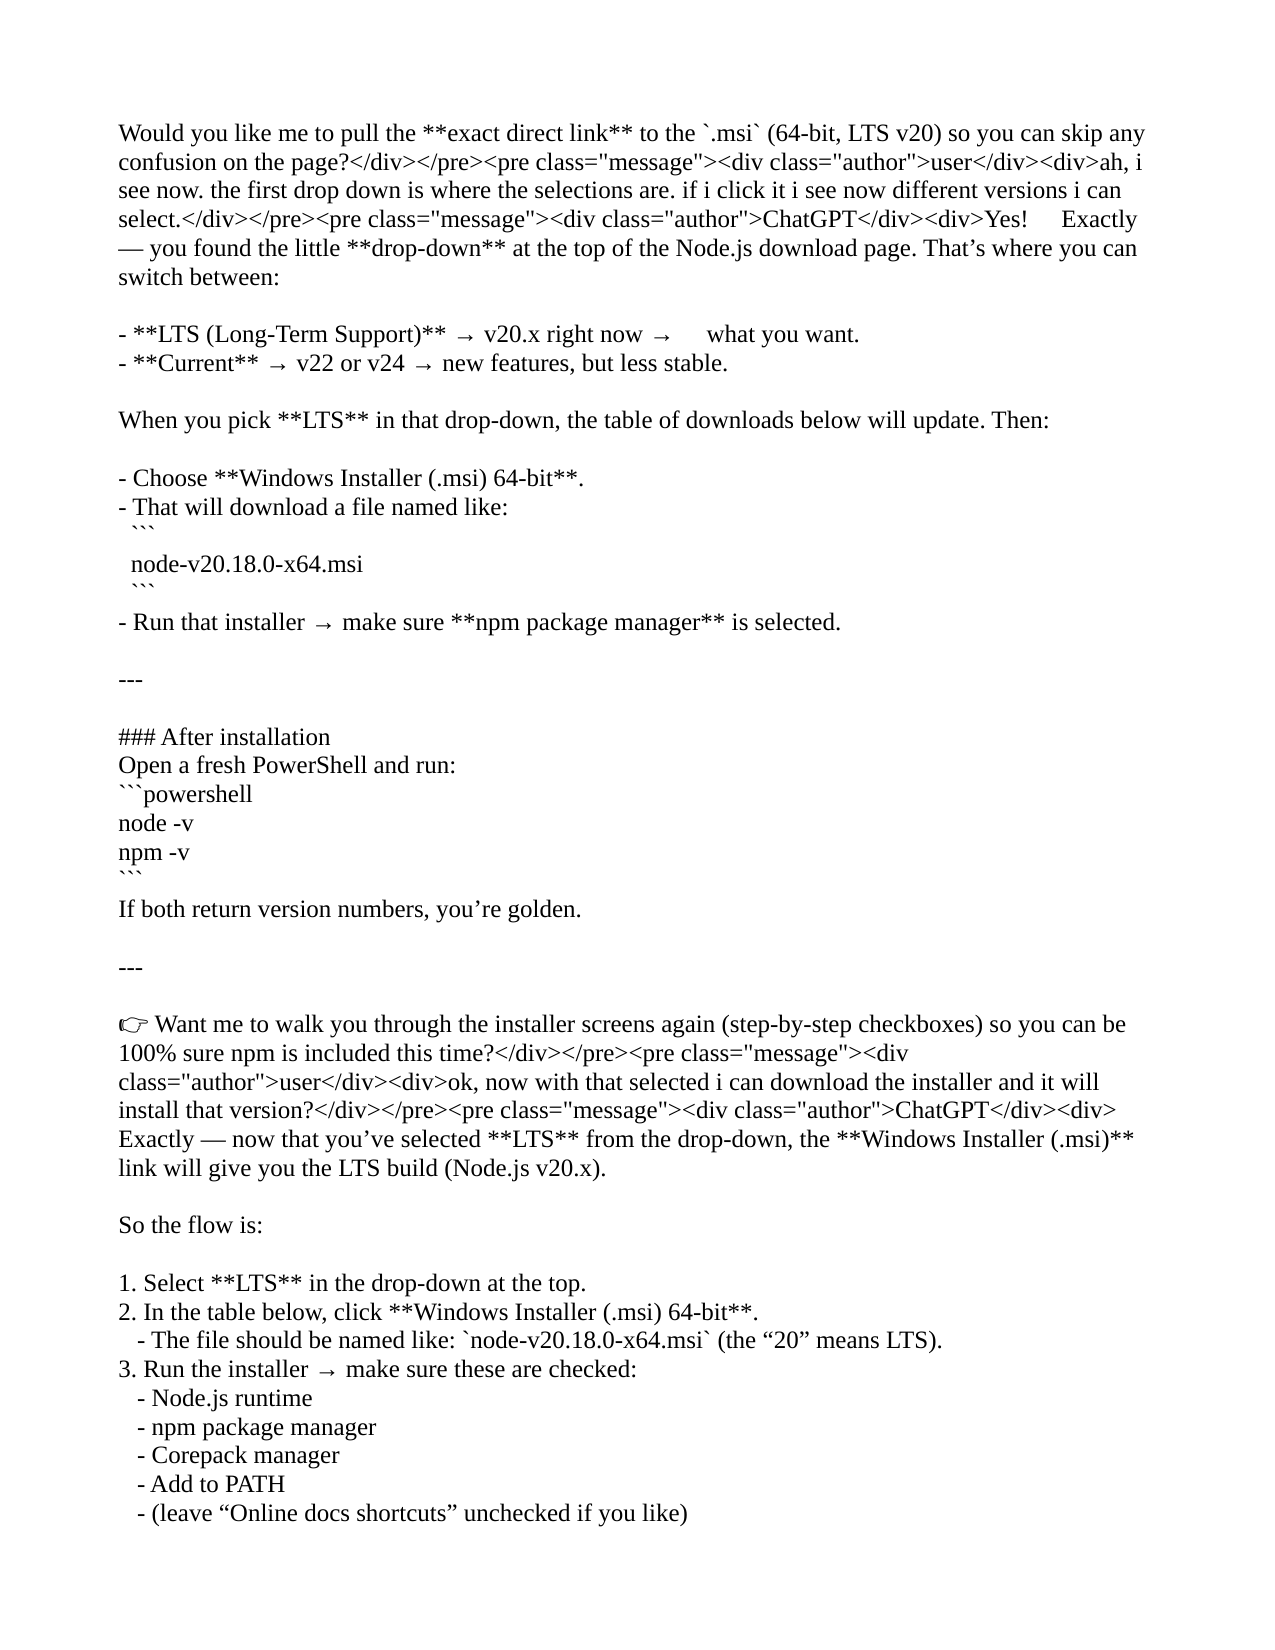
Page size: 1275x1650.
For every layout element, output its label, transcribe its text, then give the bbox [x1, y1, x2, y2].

text 👉 Want me to walk you through the installer screens again (step-by-step checkboxes) so you can be 100% sure npm is included this time?</div></pre><pre class="message"><div class="author">user</div><div>ok, now with that selected i can download the installer and it will install that version?</div></pre><pre class="message"><div class="author">ChatGPT</div><div>✅ Exactly — now that you’ve selected **LTS** from the drop-down, the **Windows Installer (.msi)** link will give you the LTS build (Node.js v20.x). [118, 1009, 1157, 1182]
text --- [118, 664, 1157, 693]
text node -v [118, 808, 1157, 837]
text So the flow is: [118, 1211, 1157, 1239]
text Would you like me to pull the **exact direct link** to the `.msi` (64-bit, LTS v20) so you can skip any confusion on the page?</div></pre><pre class="message"><div class="author">user</div><div>ah, i see now. the first drop down is where the selections are. if i click it i see now different versions i can select.</div></pre><pre class="message"><div class="author">ChatGPT</div><div>Yes! 🎯 Exactly — you found the little **drop-down** at the top of the Node.js download page. That’s where you can switch between: [118, 118, 1157, 291]
text - Corepack manager ✅ [118, 1441, 1157, 1469]
text - Run that installer → make sure **npm package manager** is selected. [118, 607, 1157, 636]
text - npm package manager ✅ [118, 1412, 1157, 1441]
text When you pick **LTS** in that drop-down, the table of downloads below will update. Then: [118, 406, 1157, 434]
text 3. Run the installer → make sure these are checked: [118, 1354, 1157, 1383]
text ### After installation [118, 722, 1157, 751]
text - **Current** → v22 or v24 → new features, but less stable. [118, 348, 1157, 377]
text 2. In the table below, click **Windows Installer (.msi) 64-bit**. [118, 1297, 1157, 1326]
text If both return version numbers, you’re golden. [118, 894, 1157, 923]
text - (leave “Online docs shortcuts” unchecked if you like) [118, 1498, 1157, 1527]
text - Node.js runtime ✅ [118, 1383, 1157, 1412]
text ``` [118, 578, 1157, 607]
text - Choose **Windows Installer (.msi) 64-bit**. [118, 463, 1157, 492]
text npm -v [118, 837, 1157, 866]
text - The file should be named like: `node-v20.18.0-x64.msi` (the “20” means LTS). [118, 1326, 1157, 1354]
text node-v20.18.0-x64.msi [118, 549, 1157, 578]
text - Add to PATH ✅ [118, 1469, 1157, 1498]
text 1. Select **LTS** in the drop-down at the top. [118, 1268, 1157, 1297]
text ``` [118, 866, 1157, 894]
text - **LTS (Long-Term Support)** → v20.x right now → ✅ what you want. [118, 319, 1157, 348]
text - That will download a file named like: [118, 492, 1157, 521]
text ```powershell [118, 779, 1157, 808]
text ``` [118, 521, 1157, 549]
text Open a fresh PowerShell and run: [118, 751, 1157, 779]
text --- [118, 952, 1157, 981]
